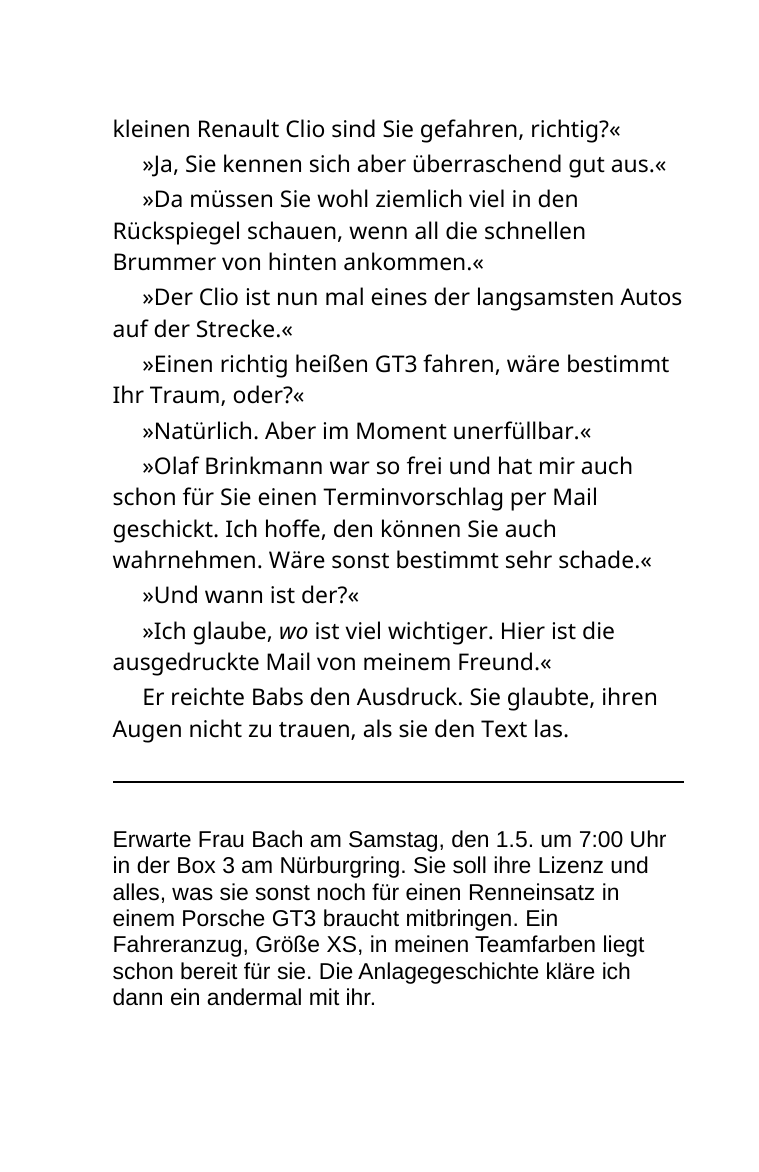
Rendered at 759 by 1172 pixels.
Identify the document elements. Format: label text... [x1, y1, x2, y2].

text »Natürlich. Aber im Moment unerfüllbar.« [112, 414, 684, 446]
text »Der Clio ist nun mal eines der langsamsten Autos auf der Strecke.« [112, 281, 684, 344]
text kleinen Renault Clio sind Sie gefahren, richtig?« [112, 112, 684, 144]
text »Da müssen Sie wohl ziemlich viel in den Rückspiegel schauen, wenn all die schnellen Brummer von hinten ankommen.« [112, 183, 684, 277]
text »Einen richtig heißen GT3 fahren, wäre bestimmt Ihr Traum, oder?« [112, 348, 684, 410]
text »Ja, Sie kennen sich aber überraschend gut aus.« [112, 148, 684, 179]
text Erwarte Frau Bach am Samstag, den 1.5. um 7:00 Uhr in der Box 3 am Nürburgring. Sie soll ihre Lizenz und alles, was sie sonst noch für einen Renneinsatz in einem Porsche GT3 braucht mitbringen. Ein Fahreranzug, Größe XS, in meinen Teamfarben liegt schon bereit für sie. Die Anlagegeschichte kläre ich dann ein andermal mit ihr. [112, 826, 684, 1010]
text »Olaf Brinkmann war so frei und hat mir auch schon für Sie einen Terminvorschlag per Mail geschickt. Ich hoffe, den können Sie auch wahrnehmen. Wäre sonst bestimmt sehr schade.« [112, 450, 684, 575]
text »Ich glaube, wo ist viel wichtiger. Hier ist die ausgedruckte Mail von meinem Freund.« [112, 614, 684, 677]
text »Und wann ist der?« [112, 579, 684, 610]
text Er reichte Babs den Ausdruck. Sie glaubte, ihren Augen nicht zu trauen, als sie den Text las. [112, 681, 684, 744]
